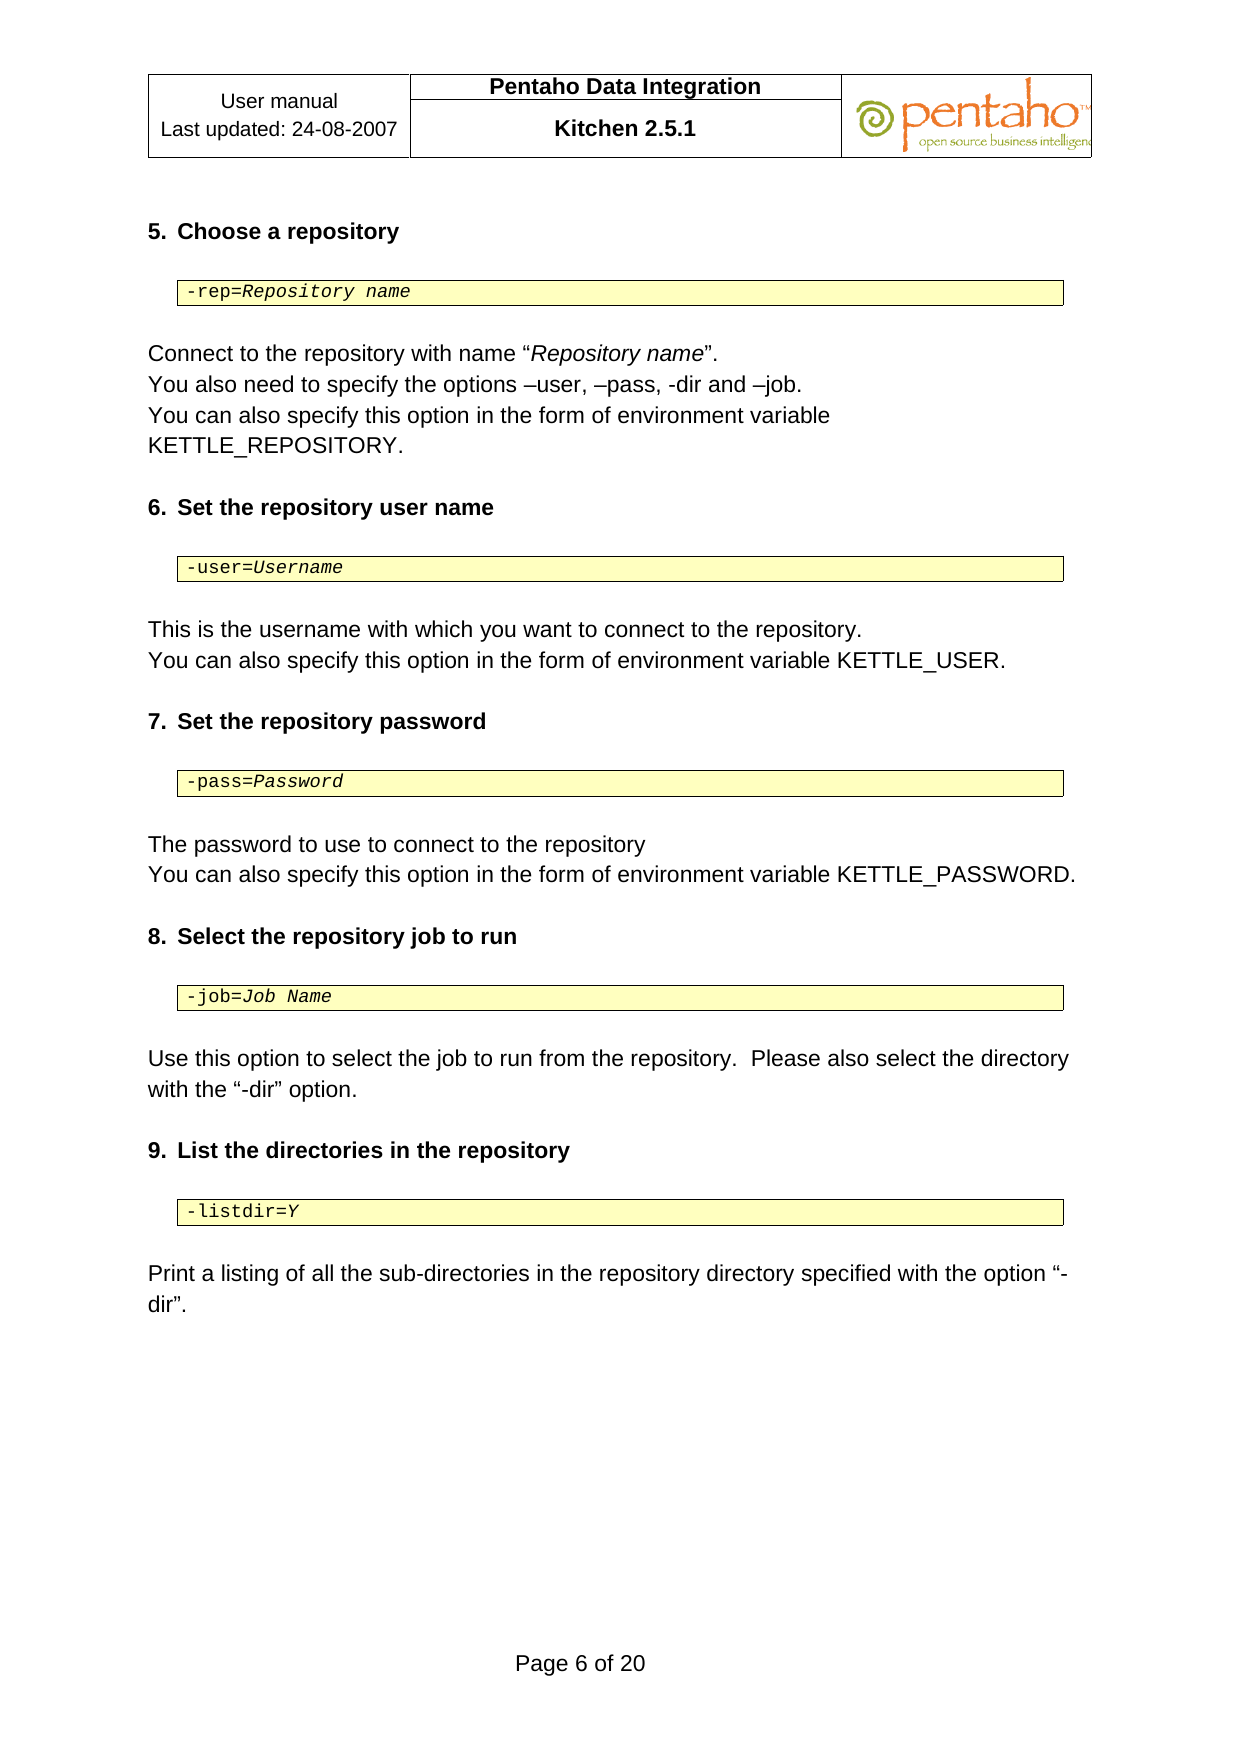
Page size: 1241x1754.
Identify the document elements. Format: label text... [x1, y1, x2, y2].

list Select the repository job to run [148, 923, 1092, 949]
list List the directories in the repository [148, 1138, 1092, 1163]
text -pass=Password [178, 771, 1063, 796]
text This is the username with which you want to connect to the repository. [148, 617, 1092, 642]
list Choose a repository [148, 218, 1092, 244]
text The password to use to connect to the repository [148, 832, 1092, 857]
list Set the repository password [148, 709, 1092, 734]
text -listdir=Y [178, 1200, 1063, 1225]
text Use this option to select the job to run from the repository. Please also select the directory with the “-dir” option. [148, 1046, 1092, 1102]
text You can also specify this option in the form of environment variable KETTLE_REPOSITORY. [148, 402, 1092, 458]
text You can also specify this option in the form of environment variable KETTLE_PASSWORD. [148, 862, 1092, 888]
text Print a listing of all the sub-directories in the repository directory specified with the option “-dir”. [148, 1261, 1092, 1317]
text You can also specify this option in the form of environment variable KETTLE_USER. [148, 648, 1092, 673]
text Connect to the repository with name “Repository name”. [148, 341, 1092, 367]
text -rep=Repository name [178, 281, 1063, 305]
text -user=Username [178, 557, 1063, 581]
text You also need to specify the options –user, –pass, -dir and –job. [148, 372, 1092, 397]
text -job=Job Name [178, 986, 1063, 1010]
list Set the repository user name [148, 494, 1092, 520]
